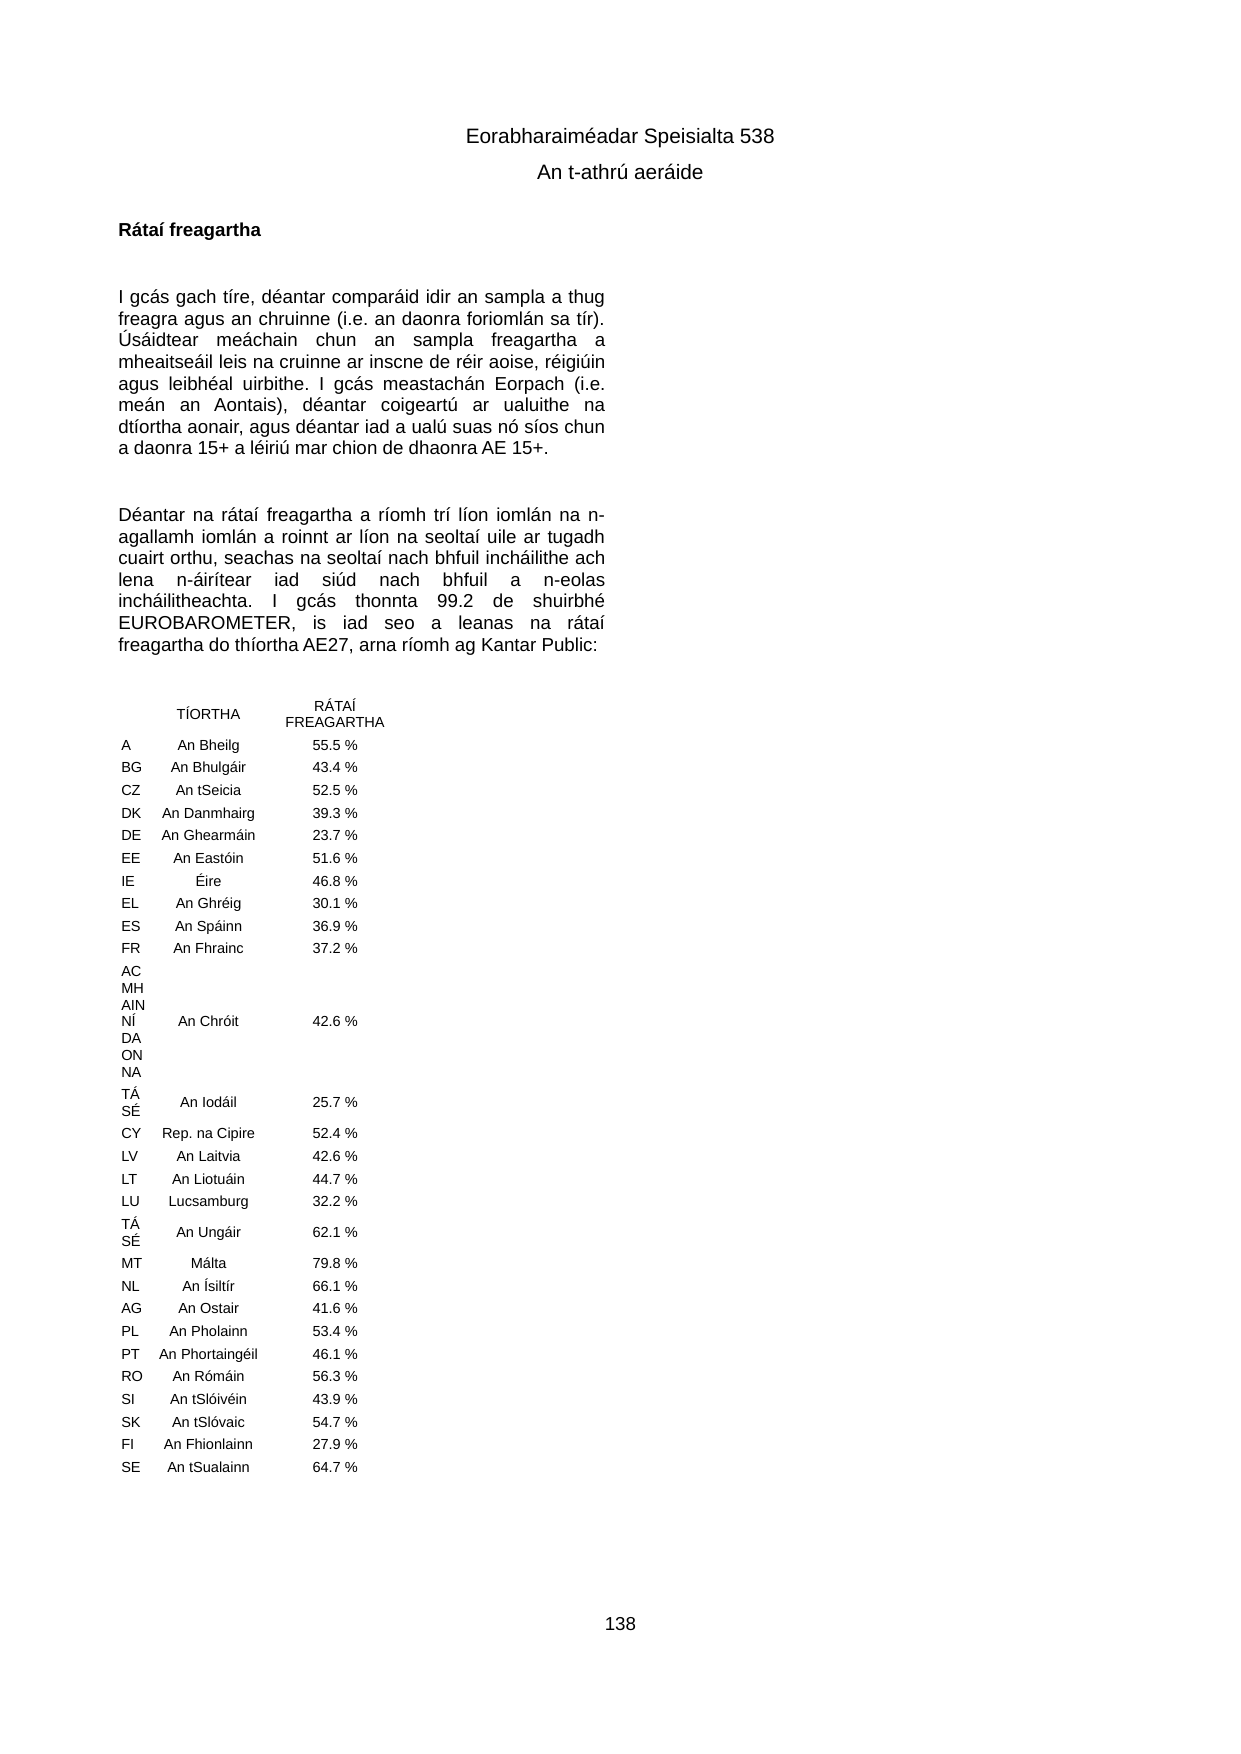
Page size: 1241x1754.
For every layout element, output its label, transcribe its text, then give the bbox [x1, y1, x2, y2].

table_cell 23.7 % [265, 824, 405, 847]
table_cell 42.6 % [265, 1145, 405, 1167]
table_cell 43.4 % [265, 756, 405, 779]
table_cell An Ungáir [152, 1213, 264, 1252]
table_cell An tSeicia [152, 779, 264, 801]
table_cell 54.7 % [265, 1410, 405, 1433]
table_cell LV [118, 1145, 152, 1167]
table_cell 32.2 % [265, 1190, 405, 1213]
table_cell 44.7 % [265, 1168, 405, 1190]
table_header RÁTAÍ FREAGARTHA [265, 694, 405, 734]
table_cell 43.9 % [265, 1388, 405, 1410]
table_cell SI [118, 1388, 152, 1410]
table_cell LU [118, 1190, 152, 1213]
table_cell NL [118, 1275, 152, 1297]
table_cell BG [118, 756, 152, 779]
table_cell MT [118, 1252, 152, 1275]
table_cell An Iodáil [152, 1083, 264, 1122]
table_cell An Ostair [152, 1297, 264, 1320]
table_cell 51.6 % [265, 847, 405, 869]
table_cell PL [118, 1320, 152, 1342]
table_cell Éire [152, 869, 264, 892]
table_cell An Chróit [152, 960, 264, 1083]
table_header [118, 694, 152, 734]
table_cell Rep. na Cipire [152, 1122, 264, 1145]
table_cell 66.1 % [265, 1275, 405, 1297]
table_cell 53.4 % [265, 1320, 405, 1342]
table_cell 64.7 % [265, 1456, 405, 1478]
table_cell An Fhionlainn [152, 1433, 264, 1456]
table_cell 79.8 % [265, 1252, 405, 1275]
table_cell An Fhrainc [152, 937, 264, 960]
table_cell 42.6 % [265, 960, 405, 1083]
text I gcás gach tíre, déantar comparáid idir an sampla a thug freagra agus an chruinne (i.e. an daonra foriomlán sa tír). Úsáidtear meáchain chun an sampla freagartha a mheaitseáil leis na cruinne ar inscne de réir aoise, réigiúin agus leibhéal uirbithe. I gcás meastachán Eorpach (i.e. meán an Aontais), déantar coigeartú ar ualuithe na dtíortha aonair, agus déantar iad a ualú suas nó síos chun a daonra 15+ a léiriú mar chion de dhaonra AE 15+. [118, 286, 605, 459]
table_cell EL [118, 892, 152, 914]
table_cell IE [118, 869, 152, 892]
table_cell An Pholainn [152, 1320, 264, 1342]
table_cell An Liotuáin [152, 1168, 264, 1190]
table_cell Lucsamburg [152, 1190, 264, 1213]
table_cell An Ghearmáin [152, 824, 264, 847]
table_cell CY [118, 1122, 152, 1145]
table_cell An Bhulgáir [152, 756, 264, 779]
text Déantar na rátaí freagartha a ríomh trí líon iomlán na n-agallamh iomlán a roinnt ar líon na seoltaí uile ar tugadh cuairt orthu, seachas na seoltaí nach bhfuil incháilithe ach lena n-áirítear iad siúd nach bhfuil a n-eolas incháilitheachta. I gcás thonnta 99.2 de shuirbhé EUROBAROMETER, is iad seo a leanas na rátaí freagartha do thíortha AE27, arna ríomh ag Kantar Public: [118, 504, 605, 655]
table_cell 62.1 % [265, 1213, 405, 1252]
table_header TÍORTHA [152, 694, 264, 734]
table_cell FI [118, 1433, 152, 1456]
table_cell An tSualainn [152, 1456, 264, 1478]
table_cell 52.5 % [265, 779, 405, 801]
table_cell SK [118, 1410, 152, 1433]
table_cell A [118, 734, 152, 756]
table_cell AG [118, 1297, 152, 1320]
table_cell ES [118, 915, 152, 937]
table_cell 30.1 % [265, 892, 405, 914]
table_cell 36.9 % [265, 915, 405, 937]
table_cell TÁ SÉ [118, 1213, 152, 1252]
table_cell An Spáinn [152, 915, 264, 937]
table_cell EE [118, 847, 152, 869]
table_cell An Bheilg [152, 734, 264, 756]
table_cell PT [118, 1343, 152, 1365]
table_cell ACMHAINNÍ DAONNA [118, 960, 152, 1083]
table_cell 37.2 % [265, 937, 405, 960]
table_cell FR [118, 937, 152, 960]
table_cell An Ísiltír [152, 1275, 264, 1297]
table_cell An Eastóin [152, 847, 264, 869]
table_cell DK [118, 801, 152, 824]
table_cell 46.1 % [265, 1343, 405, 1365]
table_cell 41.6 % [265, 1297, 405, 1320]
table_cell DE [118, 824, 152, 847]
table_cell An Rómáin [152, 1365, 264, 1388]
table_cell RO [118, 1365, 152, 1388]
table_cell LT [118, 1168, 152, 1190]
table_cell 55.5 % [265, 734, 405, 756]
table_cell 27.9 % [265, 1433, 405, 1456]
table_cell CZ [118, 779, 152, 801]
table_cell 52.4 % [265, 1122, 405, 1145]
table_cell TÁ SÉ [118, 1083, 152, 1122]
table_cell An tSlóivéin [152, 1388, 264, 1410]
table_cell 46.8 % [265, 869, 405, 892]
table_cell An Phortaingéil [152, 1343, 264, 1365]
table_cell An tSlóvaic [152, 1410, 264, 1433]
table_cell 56.3 % [265, 1365, 405, 1388]
table_cell An Ghréig [152, 892, 264, 914]
table_cell SE [118, 1456, 152, 1478]
text Rátaí freagartha [118, 219, 605, 241]
table_cell 39.3 % [265, 801, 405, 824]
table_cell An Laitvia [152, 1145, 264, 1167]
table_cell 25.7 % [265, 1083, 405, 1122]
table_cell An Danmhairg [152, 801, 264, 824]
table_cell Málta [152, 1252, 264, 1275]
